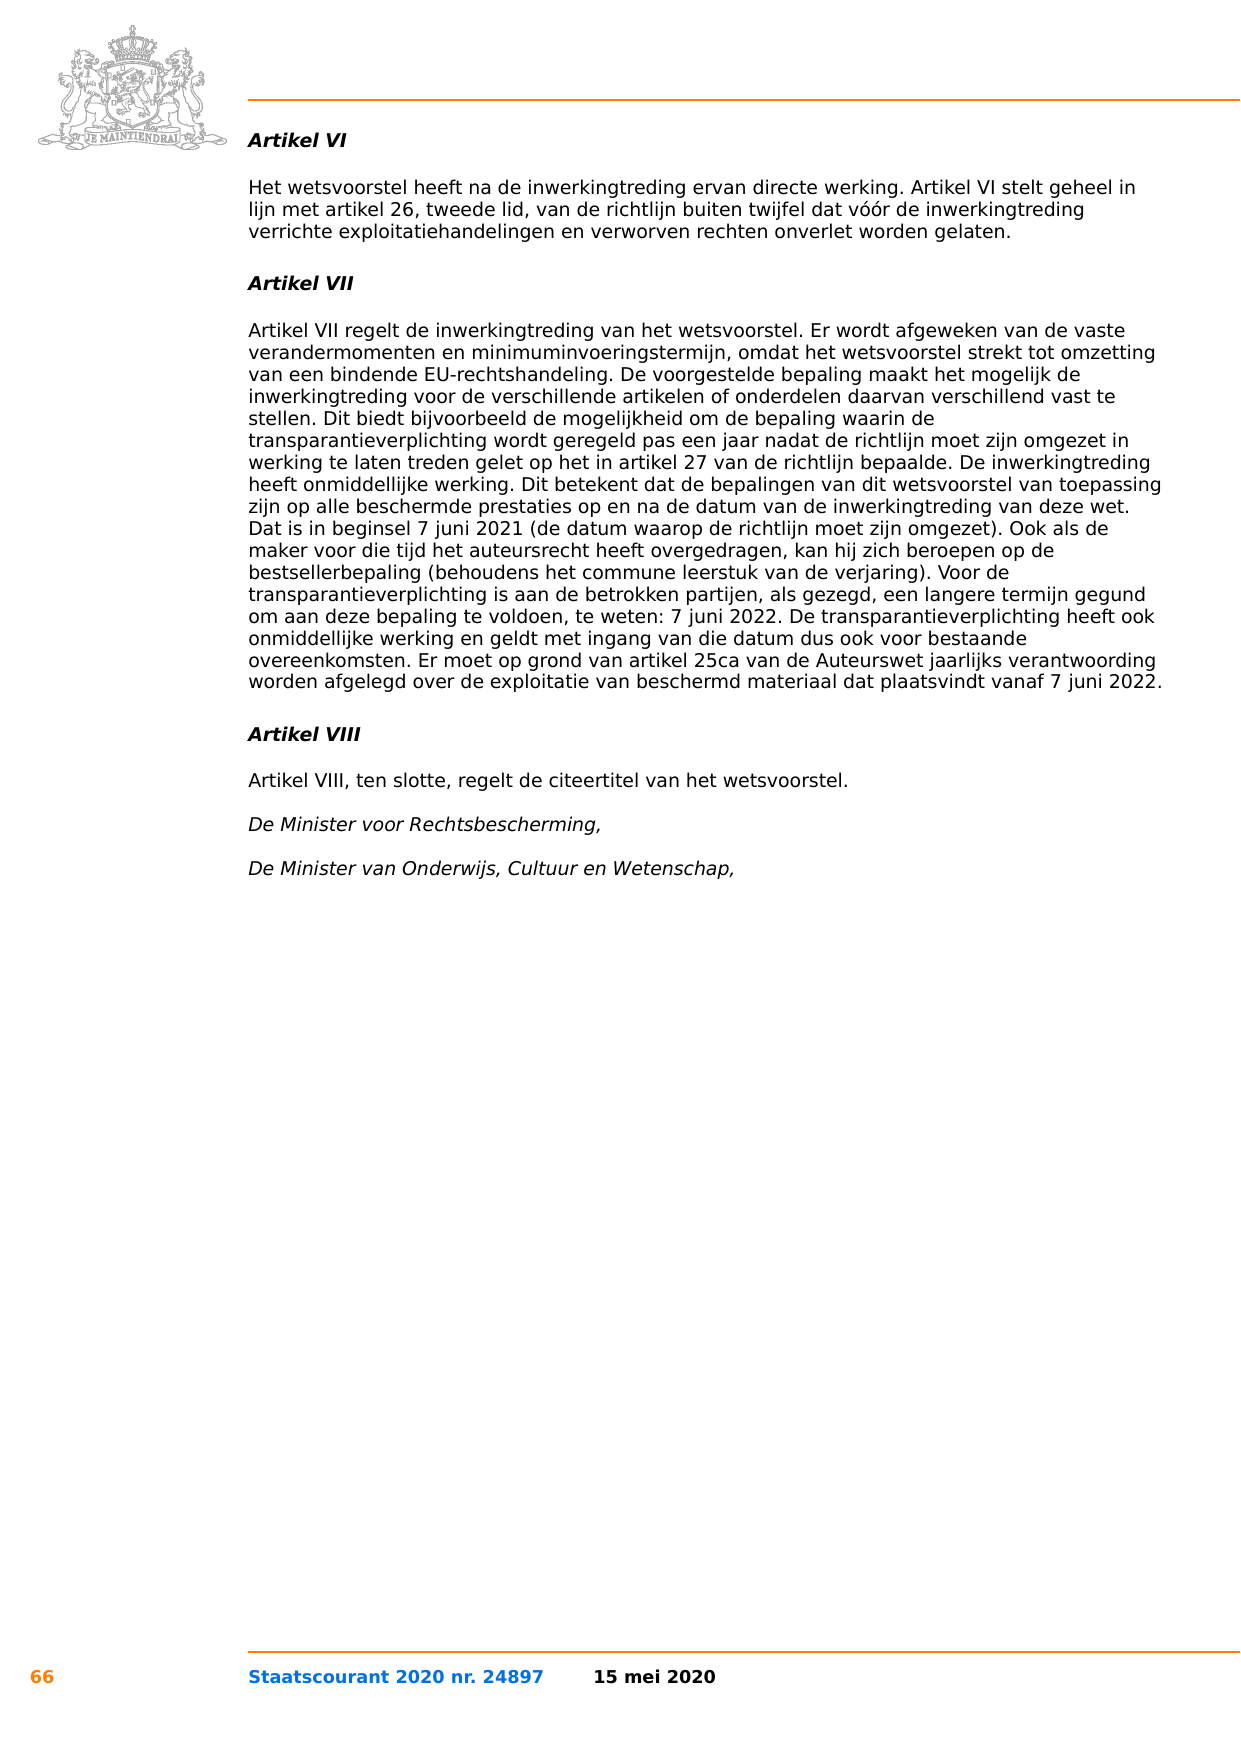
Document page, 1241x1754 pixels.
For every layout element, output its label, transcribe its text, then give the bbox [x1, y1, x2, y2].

subtitle Artikel VIII [248, 723, 1163, 745]
subtitle Artikel VII [248, 273, 1163, 295]
text Artikel VII regelt de inwerkingtreding van het wetsvoorstel. Er wordt afgeweken van de vaste verandermomenten en minimuminvoeringstermijn, omdat het wetsvoorstel strekt tot omzetting van een bindende EU-rechtshandeling. De voorgestelde bepaling maakt het mogelijk de inwerkingtreding voor de verschillende artikelen of onderdelen daarvan verschillend vast te stellen. Dit biedt bijvoorbeeld de mogelijkheid om de bepaling waarin de transparantieverplichting wordt geregeld pas een jaar nadat de richtlijn moet zijn omgezet in werking te laten treden gelet op het in artikel 27 van de richtlijn bepaalde. De inwerkingtreding heeft onmiddellijke werking. Dit betekent dat de bepalingen van dit wetsvoorstel van toepassing zijn op alle beschermde prestaties op en na de datum van de inwerkingtreding van deze wet. Dat is in beginsel 7 juni 2021 (de datum waarop de richtlijn moet zijn omgezet). Ook als de maker voor die tijd het auteursrecht heeft overgedragen, kan hij zich beroepen op de bestsellerbepaling (behoudens het commune leerstuk van de verjaring). Voor de transparantieverplichting is aan de betrokken partijen, als gezegd, een langere termijn gegund om aan deze bepaling te voldoen, te weten: 7 juni 2022. De transparantieverplichting heeft ook onmiddellijke werking en geldt met ingang van die datum dus ook voor bestaande overeenkomsten. Er moet op grond van artikel 25ca van de Auteurswet jaarlijks verantwoording worden afgelegd over de exploitatie van beschermd materiaal dat plaatsvindt vanaf 7 juni 2022. [248, 320, 1163, 693]
subtitle Artikel VI [248, 130, 1163, 152]
text De Minister voor Rechtsbescherming, [248, 814, 1163, 836]
text Het wetsvoorstel heeft na de inwerkingtreding ervan directe werking. Artikel VI stelt geheel in lijn met artikel 26, tweede lid, van de richtlijn buiten twijfel dat vóór de inwerkingtreding verrichte exploitatiehandelingen en verworven rechten onverlet worden gelaten. [248, 177, 1163, 243]
picture [38, 25, 227, 150]
text Artikel VIII, ten slotte, regelt de citeertitel van het wetsvoorstel. [248, 770, 1163, 792]
text De Minister van Onderwijs, Cultuur en Wetenschap, [248, 858, 1163, 880]
